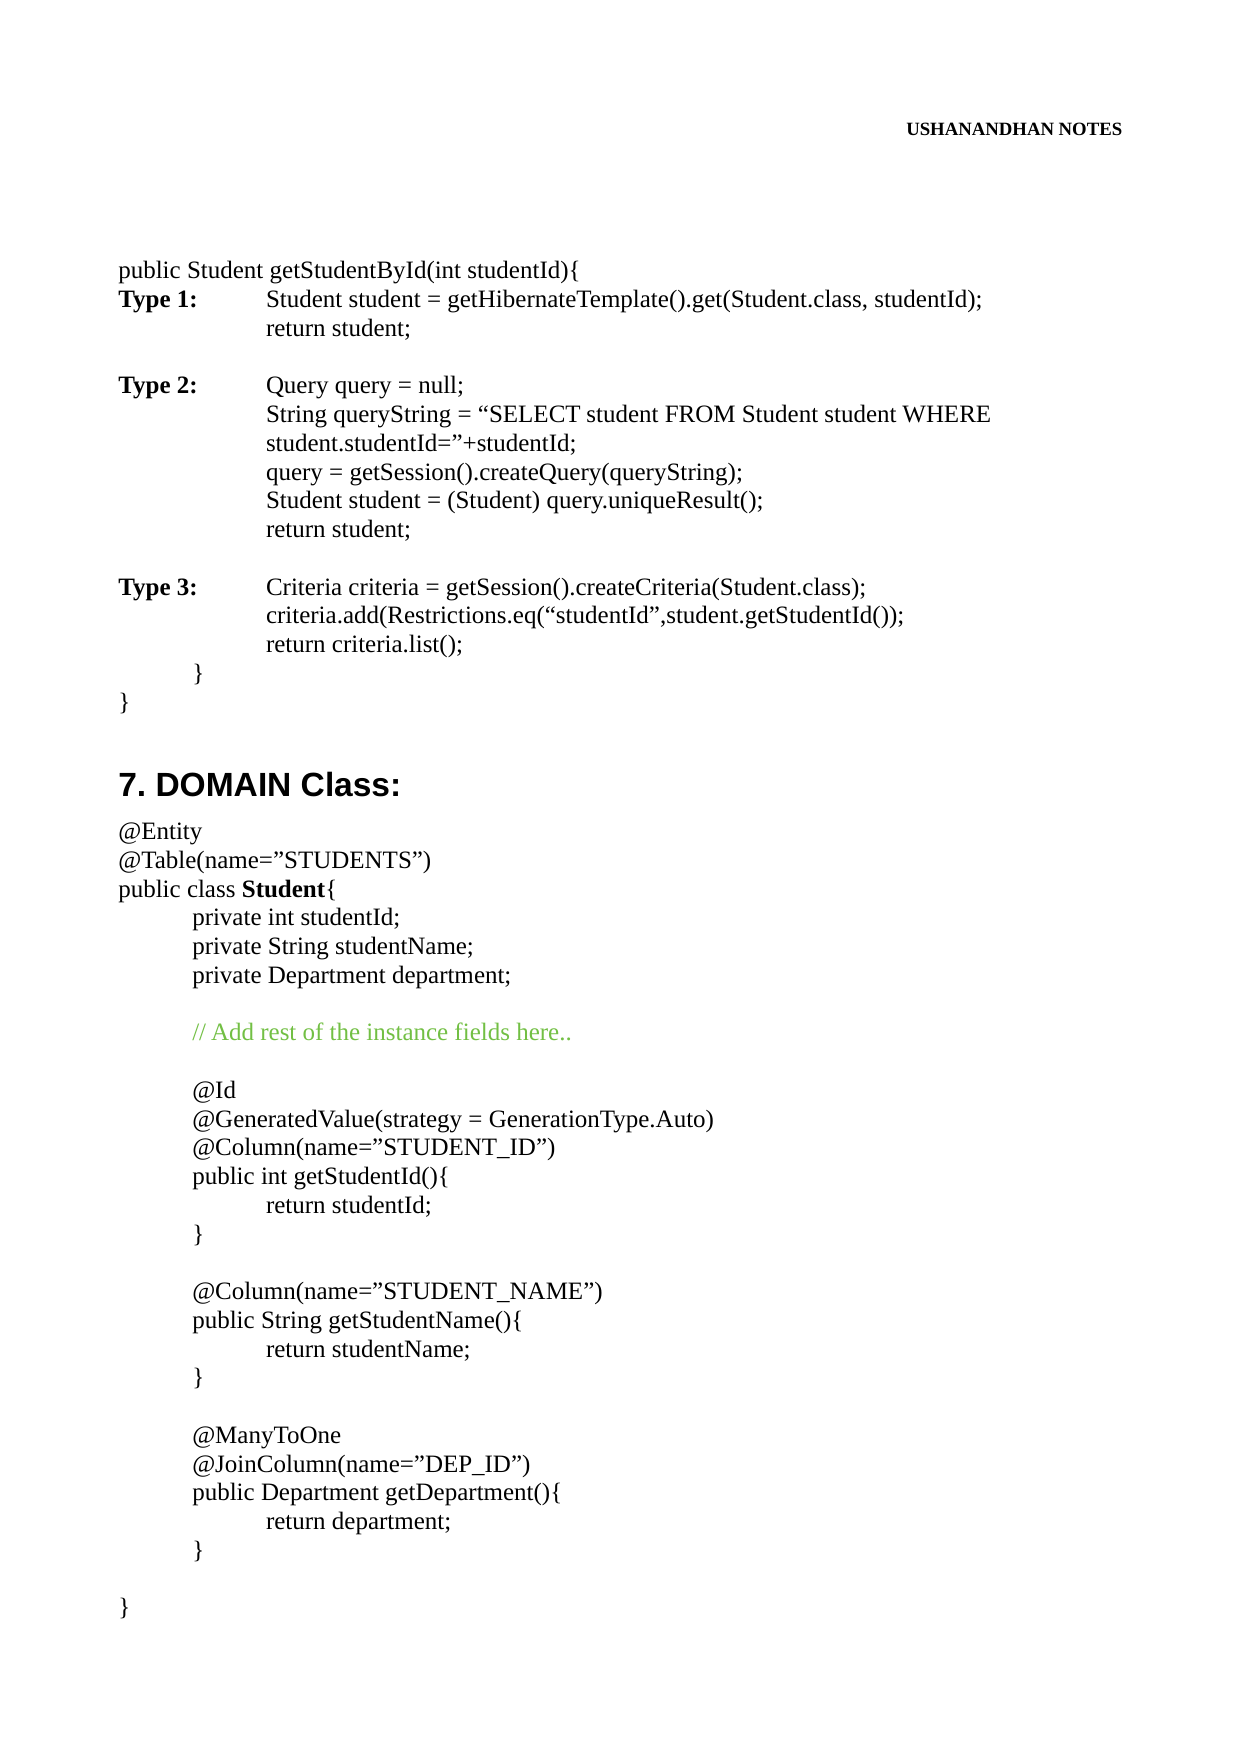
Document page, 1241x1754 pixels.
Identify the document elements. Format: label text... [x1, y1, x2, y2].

text } [118, 658, 1122, 687]
text public Department getDepartment(){ [118, 1477, 1122, 1506]
text } [118, 1362, 1122, 1391]
text @ManyToOne [118, 1420, 1122, 1449]
text return department; [118, 1506, 1122, 1535]
text query = getSession().createQuery(queryString); [118, 457, 1122, 485]
text @Table(name=”STUDENTS”) [118, 845, 1122, 874]
text @JoinColumn(name=”DEP_ID”) [118, 1449, 1122, 1477]
text } [118, 1592, 1122, 1621]
text @Id [118, 1075, 1122, 1104]
text public Student getStudentById(int studentId){ [118, 255, 1122, 284]
text public class Student{ [118, 874, 1122, 902]
text // Add rest of the instance fields here.. [118, 1017, 1122, 1046]
text private Department department; [118, 960, 1122, 989]
text @Column(name=”STUDENT_ID”) [118, 1132, 1122, 1161]
text return student; [118, 313, 1122, 342]
text Student student = (Student) query.uniqueResult(); [118, 485, 1122, 514]
subtitle 7. DOMAIN Class: [118, 765, 1122, 804]
text @Column(name=”STUDENT_NAME”) [118, 1276, 1122, 1305]
text Type 3: Criteria criteria = getSession().createCriteria(Student.class); [118, 572, 1122, 600]
text public int getStudentId(){ [118, 1161, 1122, 1190]
text return studentId; [118, 1190, 1122, 1219]
text return student; [118, 514, 1122, 543]
text Type 1: Student student = getHibernateTemplate().get(Student.class, studentId); [118, 284, 1122, 313]
text @GeneratedValue(strategy = GenerationType.Auto) [118, 1104, 1122, 1132]
text criteria.add(Restrictions.eq(“studentId”,student.getStudentId()); [118, 600, 1122, 629]
text return studentName; [118, 1334, 1122, 1362]
text String queryString = “SELECT student FROM Student student WHERE student.studentId=”+studentId; [118, 399, 1122, 457]
text public String getStudentName(){ [118, 1305, 1122, 1334]
text } [118, 1219, 1122, 1247]
text Type 2: Query query = null; [118, 370, 1122, 399]
text } [118, 1535, 1122, 1564]
text return criteria.list(); [118, 629, 1122, 658]
text } [118, 687, 1122, 715]
text private String studentName; [118, 931, 1122, 960]
text private int studentId; [118, 902, 1122, 931]
text @Entity [118, 816, 1122, 845]
